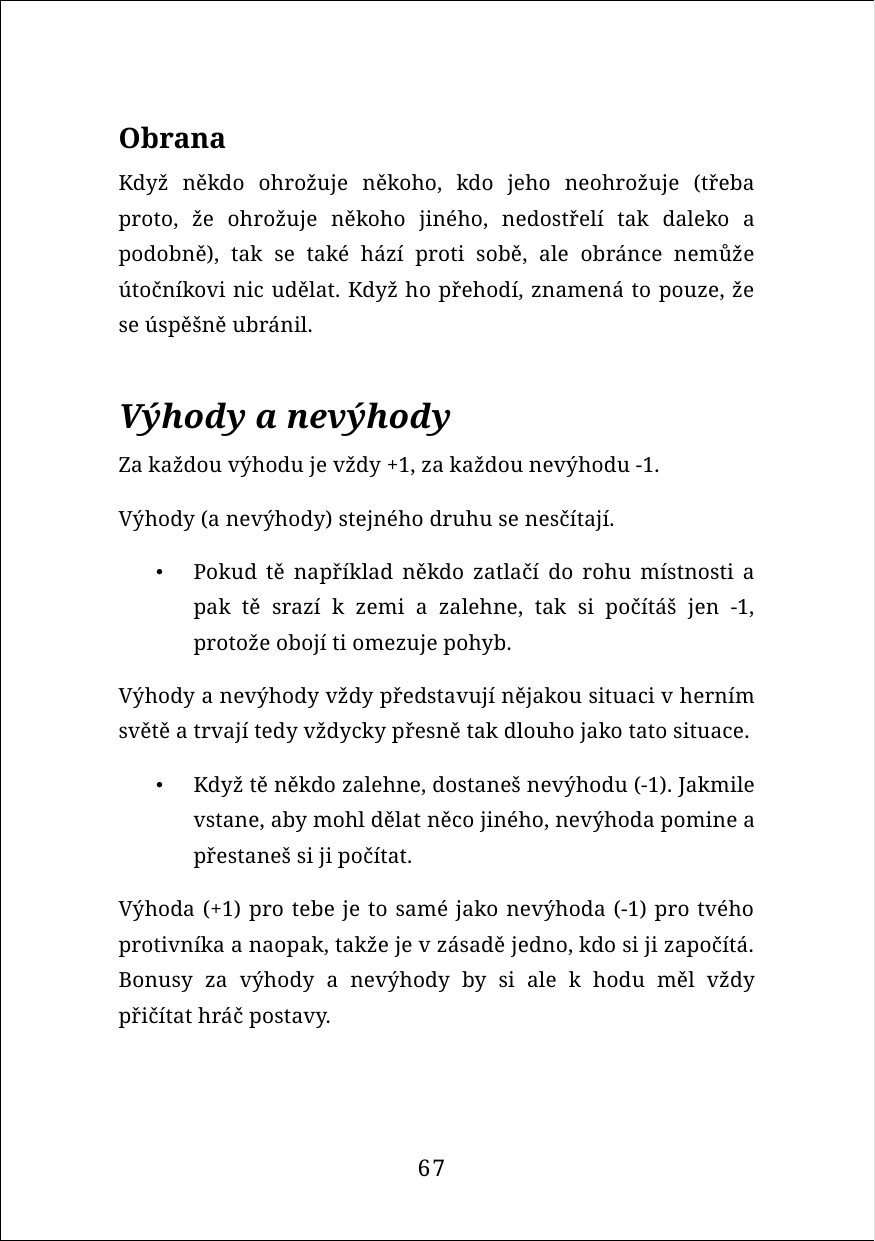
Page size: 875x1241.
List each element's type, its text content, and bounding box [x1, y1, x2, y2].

text Výhoda (+1) pro tebe je to samé jako nevýhoda (-1) pro tvého protivníka a naopak, takže je v zásadě jedno, kdo si ji započítá. Bonusy za výhody a nevýhody by si ale k hodu měl vždy přičítat hráč postavy. [118, 894, 756, 1029]
text Výhody a nevýhody vždy představují nějakou situaci v herním světě a trvají tedy vždycky přesně tak dlouho jako tato situace. [118, 681, 756, 745]
text Výhody (a nevýhody) stejného druhu se nesčítají. [118, 504, 756, 532]
text Když někdo ohrožuje někoho, kdo jeho neohrožuje (třeba proto, že ohrožuje někoho jiného, nedostřelí tak daleko a podobně), tak se také hází proti sobě, ale obránce nemůže útočníkovi nic udělat. Když ho přehodí, znamená to pouze, že se úspěšně ubránil. [118, 168, 756, 339]
subtitle Obrana [118, 118, 756, 157]
list Když tě někdo zalehne, dostaneš nevýhodu (-1). Jakmile vstane, aby mohl dělat něco jiného, nevýhoda pomine a přestaneš si ji počítat. [156, 770, 756, 869]
subtitle Výhody a nevýhody [118, 393, 756, 439]
list Pokud tě například někdo zatlačí do rohu místnosti a pak tě srazí k zemi a zalehne, tak si počítáš jen -1, protože obojí ti omezuje pohyb. [156, 557, 756, 656]
text Za každou výhodu je vždy +1, za každou nevýhodu -1. [118, 450, 756, 479]
